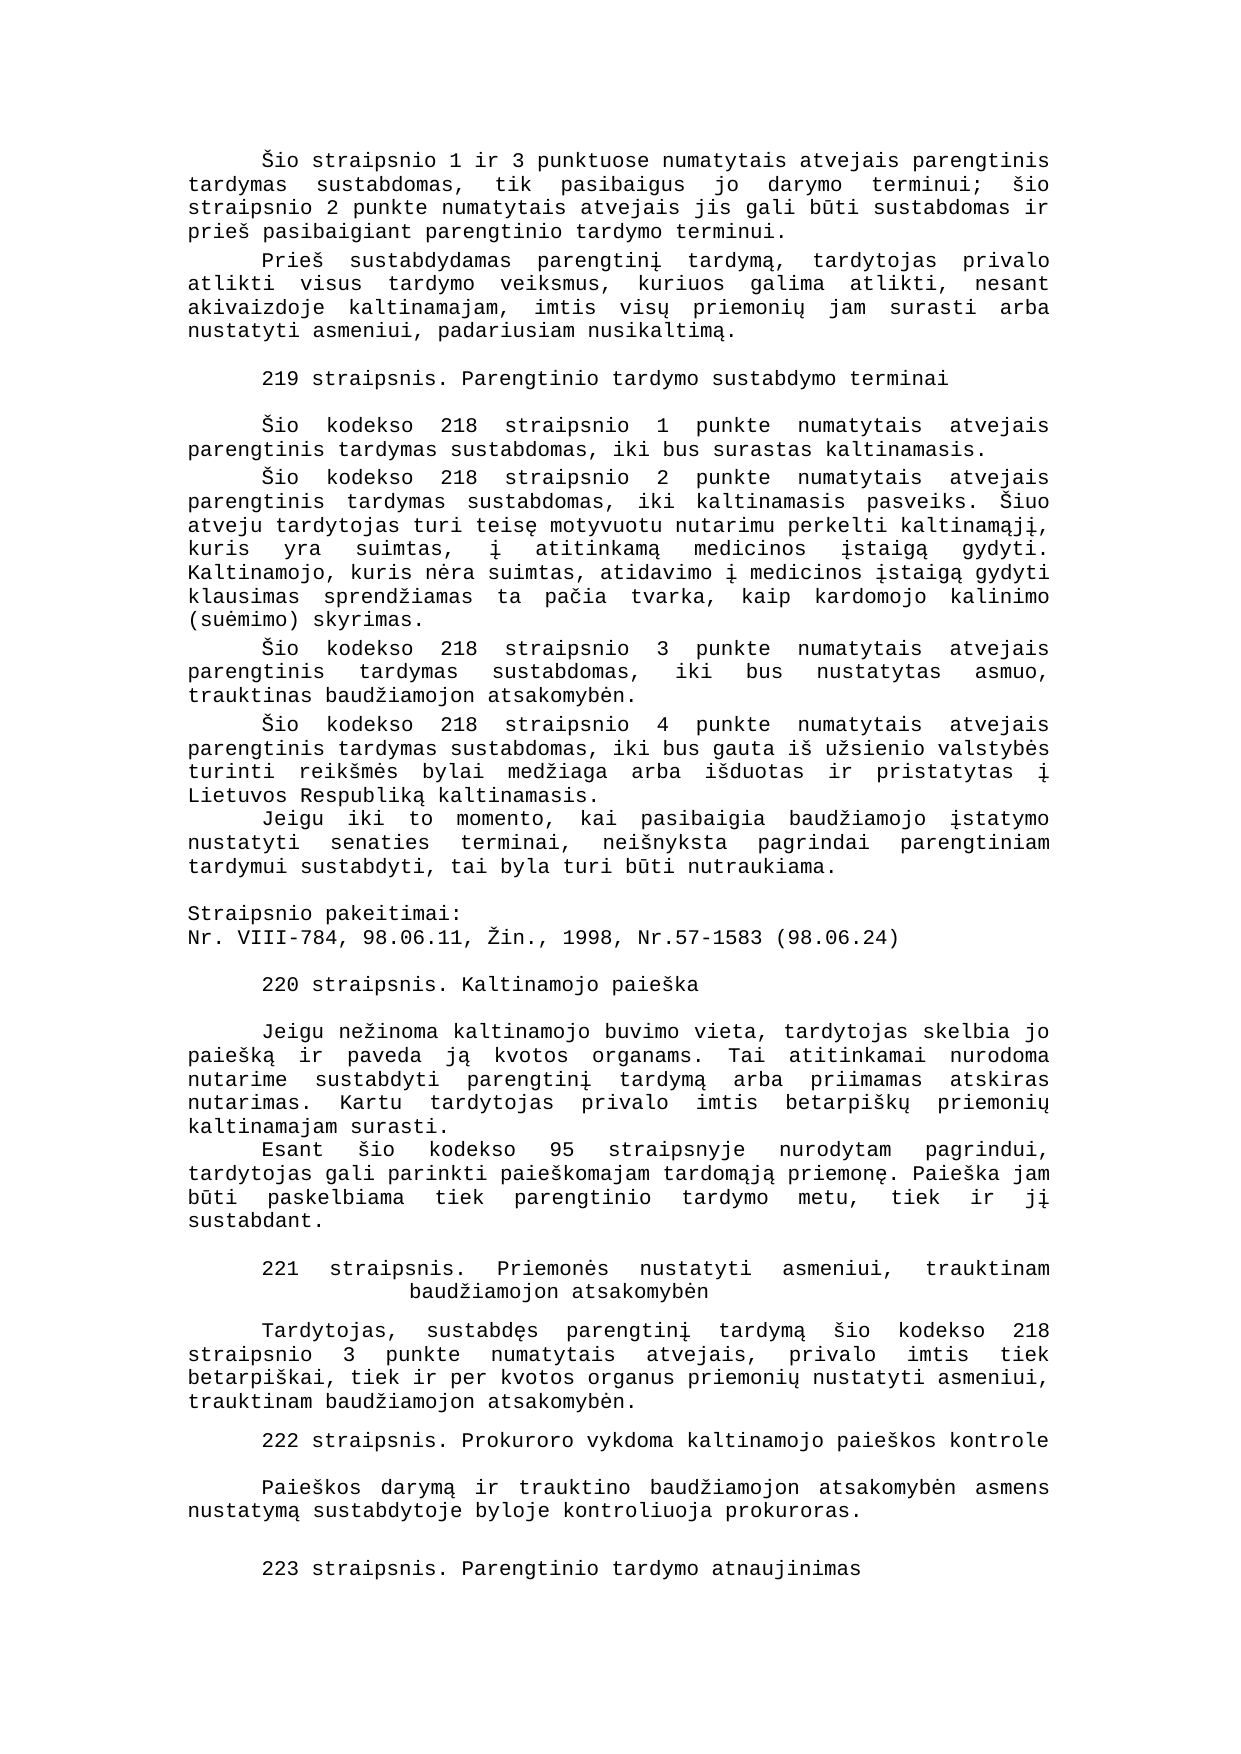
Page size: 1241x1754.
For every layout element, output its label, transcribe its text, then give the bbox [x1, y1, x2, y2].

text 220 straipsnis. Kaltinamojo paieška [187, 974, 1050, 998]
text 223 straipsnis. Parengtinio tardymo atnaujinimas [187, 1558, 1050, 1581]
text 222 straipsnis. Prokuroro vykdoma kaltinamojo paieškos kontrole [187, 1429, 1050, 1453]
text Tardytojas, sustabdęs parengtinį tardymą šio kodekso 218 straipsnio 3 punkte numatytais atvejais, privalo imtis tiek betarpiškai, tiek ir per kvotos organus priemonių nustatyti asmeniui, trauktinam baudžiamojon atsakomybėn. [187, 1320, 1050, 1414]
text Straipsnio pakeitimai: [187, 903, 1050, 927]
text Esant šio kodekso 95 straipsnyje nurodytam pagrindui, tardytojas gali parinkti paieškomajam tardomąją priemonę. Paieška jam būti paskelbiama tiek parengtinio tardymo metu, tiek ir jį sustabdant. [187, 1139, 1050, 1234]
text 219 straipsnis. Parengtinio tardymo sustabdymo terminai [187, 368, 1050, 391]
text Prieš sustabdydamas parengtinį tardymą, tardytojas privalo atlikti visus tardymo veiksmus, kuriuos galima atlikti, nesant akivaizdoje kaltinamajam, imtis visų priemonių jam surasti arba nustatyti asmeniui, padariusiam nusikaltimą. [187, 249, 1050, 344]
text Jeigu nežinoma kaltinamojo buvimo vieta, tardytojas skelbia jo paiešką ir paveda ją kvotos organams. Tai atitinkamai nurodoma nutarime sustabdyti parengtinį tardymą arba priimamas atskiras nutarimas. Kartu tardytojas privalo imtis betarpiškų priemonių kaltinamajam surasti. [187, 1021, 1050, 1139]
text Šio straipsnio 1 ir 3 punktuose numatytais atvejais parengtinis tardymas sustabdomas, tik pasibaigus jo darymo terminui; šio straipsnio 2 punkte numatytais atvejais jis gali būti sustabdomas ir prieš pasibaigiant parengtinio tardymo terminui. [187, 150, 1050, 244]
text Šio kodekso 218 straipsnio 2 punkte numatytais atvejais parengtinis tardymas sustabdomas, iki kaltinamasis pasveiks. Šiuo atveju tardytojas turi teisę motyvuotu nutarimu perkelti kaltinamąjį, kuris yra suimtas, į atitinkamą medicinos įstaigą gydyti. Kaltinamojo, kuris nėra suimtas, atidavimo į medicinos įstaigą gydyti klausimas sprendžiamas ta pačia tvarka, kaip kardomojo kalinimo (suėmimo) skyrimas. [187, 467, 1050, 633]
text Šio kodekso 218 straipsnio 3 punkte numatytais atvejais parengtinis tardymas sustabdomas, iki bus nustatytas asmuo, trauktinas baudžiamojon atsakomybėn. [187, 638, 1050, 709]
text 221 straipsnis. Priemonės nustatyti asmeniui, trauktinam baudžiamojon atsakomybėn [261, 1258, 1050, 1305]
text Paieškos darymą ir trauktino baudžiamojon atsakomybėn asmens nustatymą sustabdytoje byloje kontroliuoja prokuroras. [187, 1477, 1050, 1524]
text Nr. VIII-784, 98.06.11, Žin., 1998, Nr.57-1583 (98.06.24) [187, 927, 1050, 950]
text Jeigu iki to momento, kai pasibaigia baudžiamojo įstatymo nustatyti senaties terminai, neišnyksta pagrindai parengtiniam tardymui sustabdyti, tai byla turi būti nutraukiama. [187, 808, 1050, 879]
text Šio kodekso 218 straipsnio 1 punkte numatytais atvejais parengtinis tardymas sustabdomas, iki bus surastas kaltinamasis. [187, 415, 1050, 462]
text Šio kodekso 218 straipsnio 4 punkte numatytais atvejais parengtinis tardymas sustabdomas, iki bus gauta iš užsienio valstybės turinti reikšmės bylai medžiaga arba išduotas ir pristatytas į Lietuvos Respubliką kaltinamasis. [187, 714, 1050, 808]
